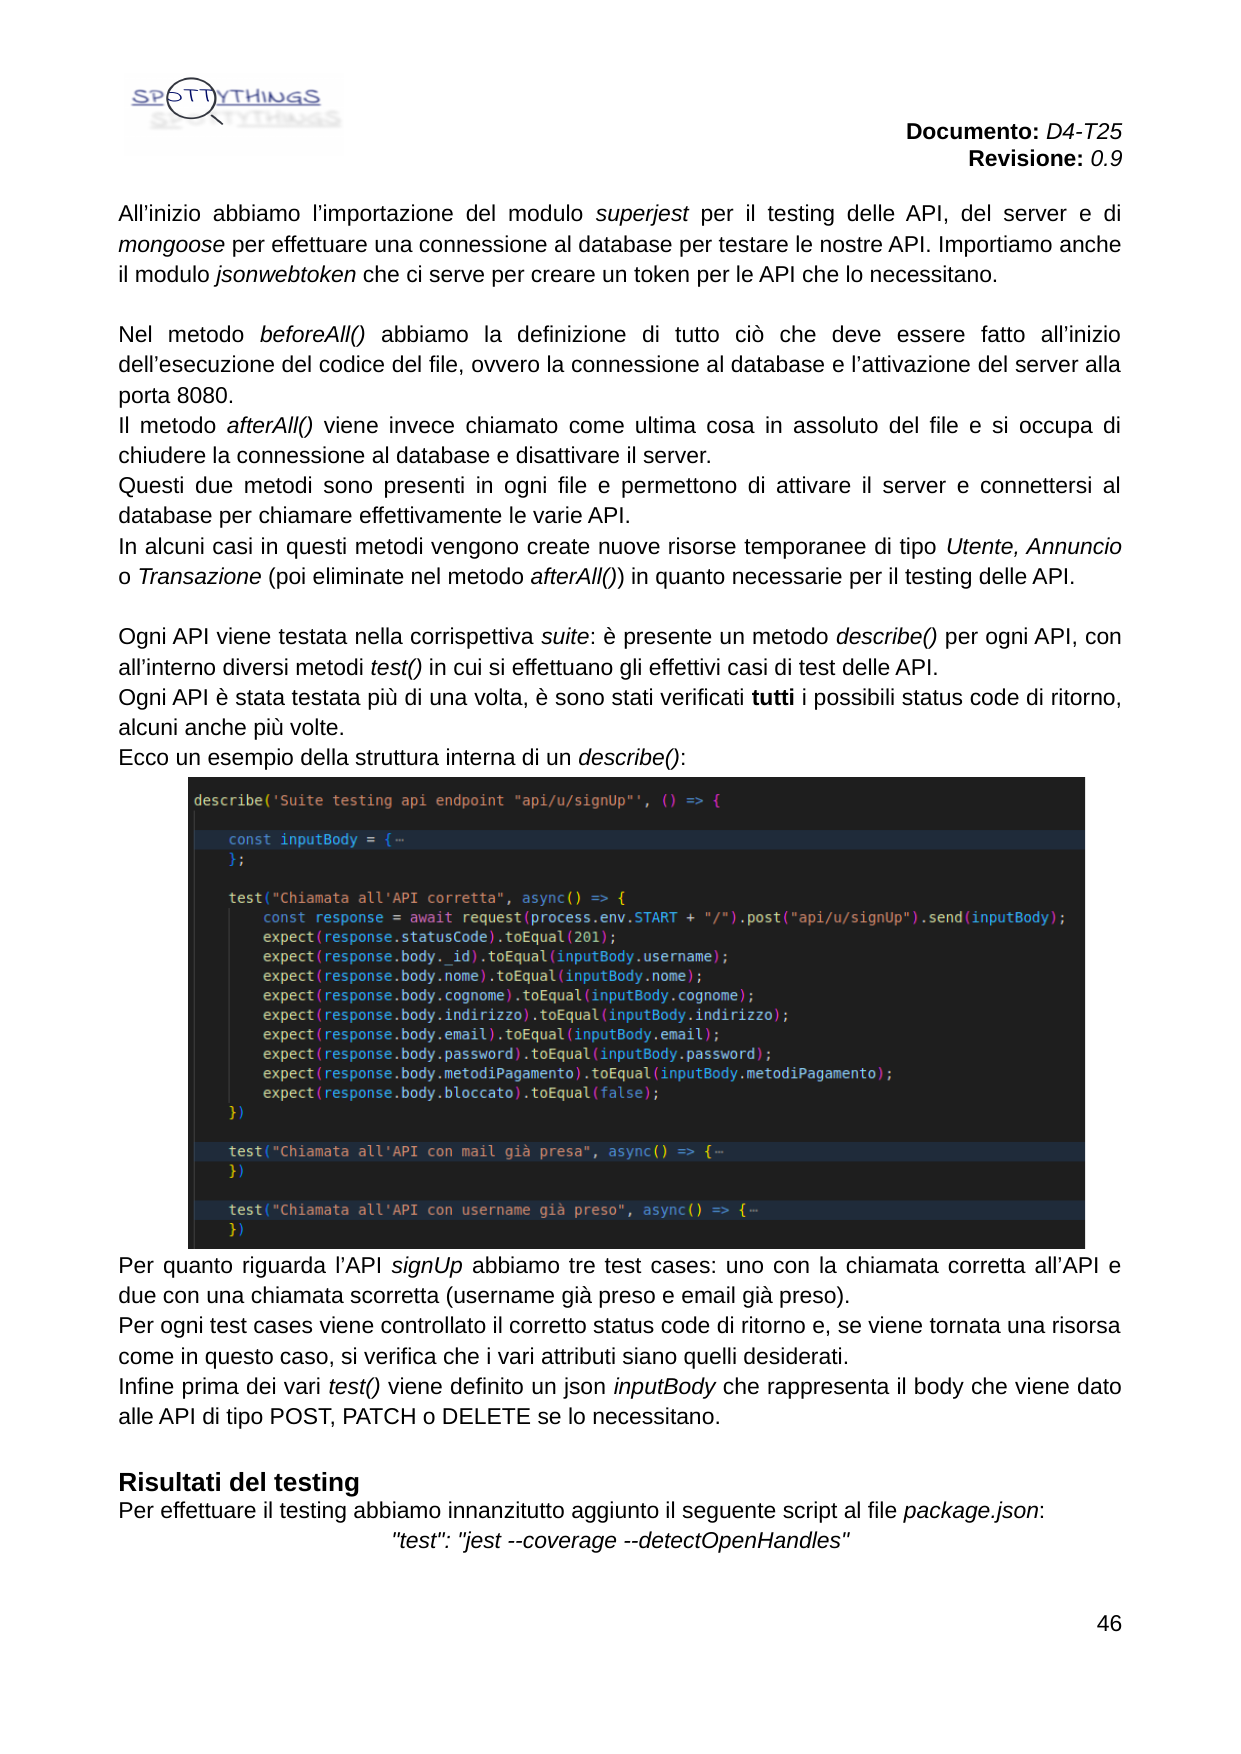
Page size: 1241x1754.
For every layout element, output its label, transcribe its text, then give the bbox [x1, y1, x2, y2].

text Infine prima dei vari test() viene definito un json inputBody che rappresenta il body che viene dato alle API di tipo POST, PATCH o DELETE se lo necessitano. [118, 1373, 1122, 1429]
text "test": "jest --coverage --detectOpenHandles" [118, 1527, 1122, 1553]
picture [123, 73, 345, 156]
text Questi due metodi sono presenti in ogni file e permettono di attivare il server e connettersi al database per chiamare effettivamente le varie API. [118, 472, 1122, 529]
text All’inizio abbiamo l’importazione del modulo superjest per il testing delle API, del server e di mongoose per effettuare una connessione al database per testare le nostre API. Importiamo anche il modulo jsonwebtoken che ci serve per creare un token per le API che lo necessitano. [118, 200, 1122, 287]
picture [188, 777, 1086, 1249]
subtitle Risultati del testing [118, 1466, 1122, 1497]
text Per quanto riguarda l’API signUp abbiamo tre test cases: uno con la chiamata corretta all’API e due con una chiamata scorretta (username già preso e email già preso). [118, 1249, 1122, 1308]
text Per ogni test cases viene controllato il corretto status code di ritorno e, se viene tornata una risorsa come in questo caso, si verifica che i vari attributi siano quelli desiderati. [118, 1312, 1122, 1369]
text Il metodo afterAll() viene invece chiamato come ultima cosa in assoluto del file e si occupa di chiudere la connessione al database e disattivare il server. [118, 412, 1122, 468]
text Ogni API viene testata nella corrispettiva suite: è presente un metodo describe() per ogni API, con all’interno diversi metodi test() in cui si effettuano gli effettivi casi di test delle API. [118, 623, 1122, 680]
text Nel metodo beforeAll() abbiamo la definizione di tutto ciò che deve essere fatto all’inizio dell’esecuzione del codice del file, ovvero la connessione al database e l’attivazione del server alla porta 8080. [118, 321, 1122, 408]
text Ecco un esempio della struttura interna di un describe(): [118, 744, 1122, 770]
text Per effettuare il testing abbiamo innanzitutto aggiunto il seguente script al file package.json: [118, 1497, 1122, 1523]
text In alcuni casi in questi metodi vengono create nuove risorse temporanee di tipo Utente, Annuncio o Transazione (poi eliminate nel metodo afterAll()) in quanto necessarie per il testing delle API. [118, 533, 1122, 589]
text Ogni API è stata testata più di una volta, è sono stati verificati tutti i possibili status code di ritorno, alcuni anche più volte. [118, 684, 1122, 740]
